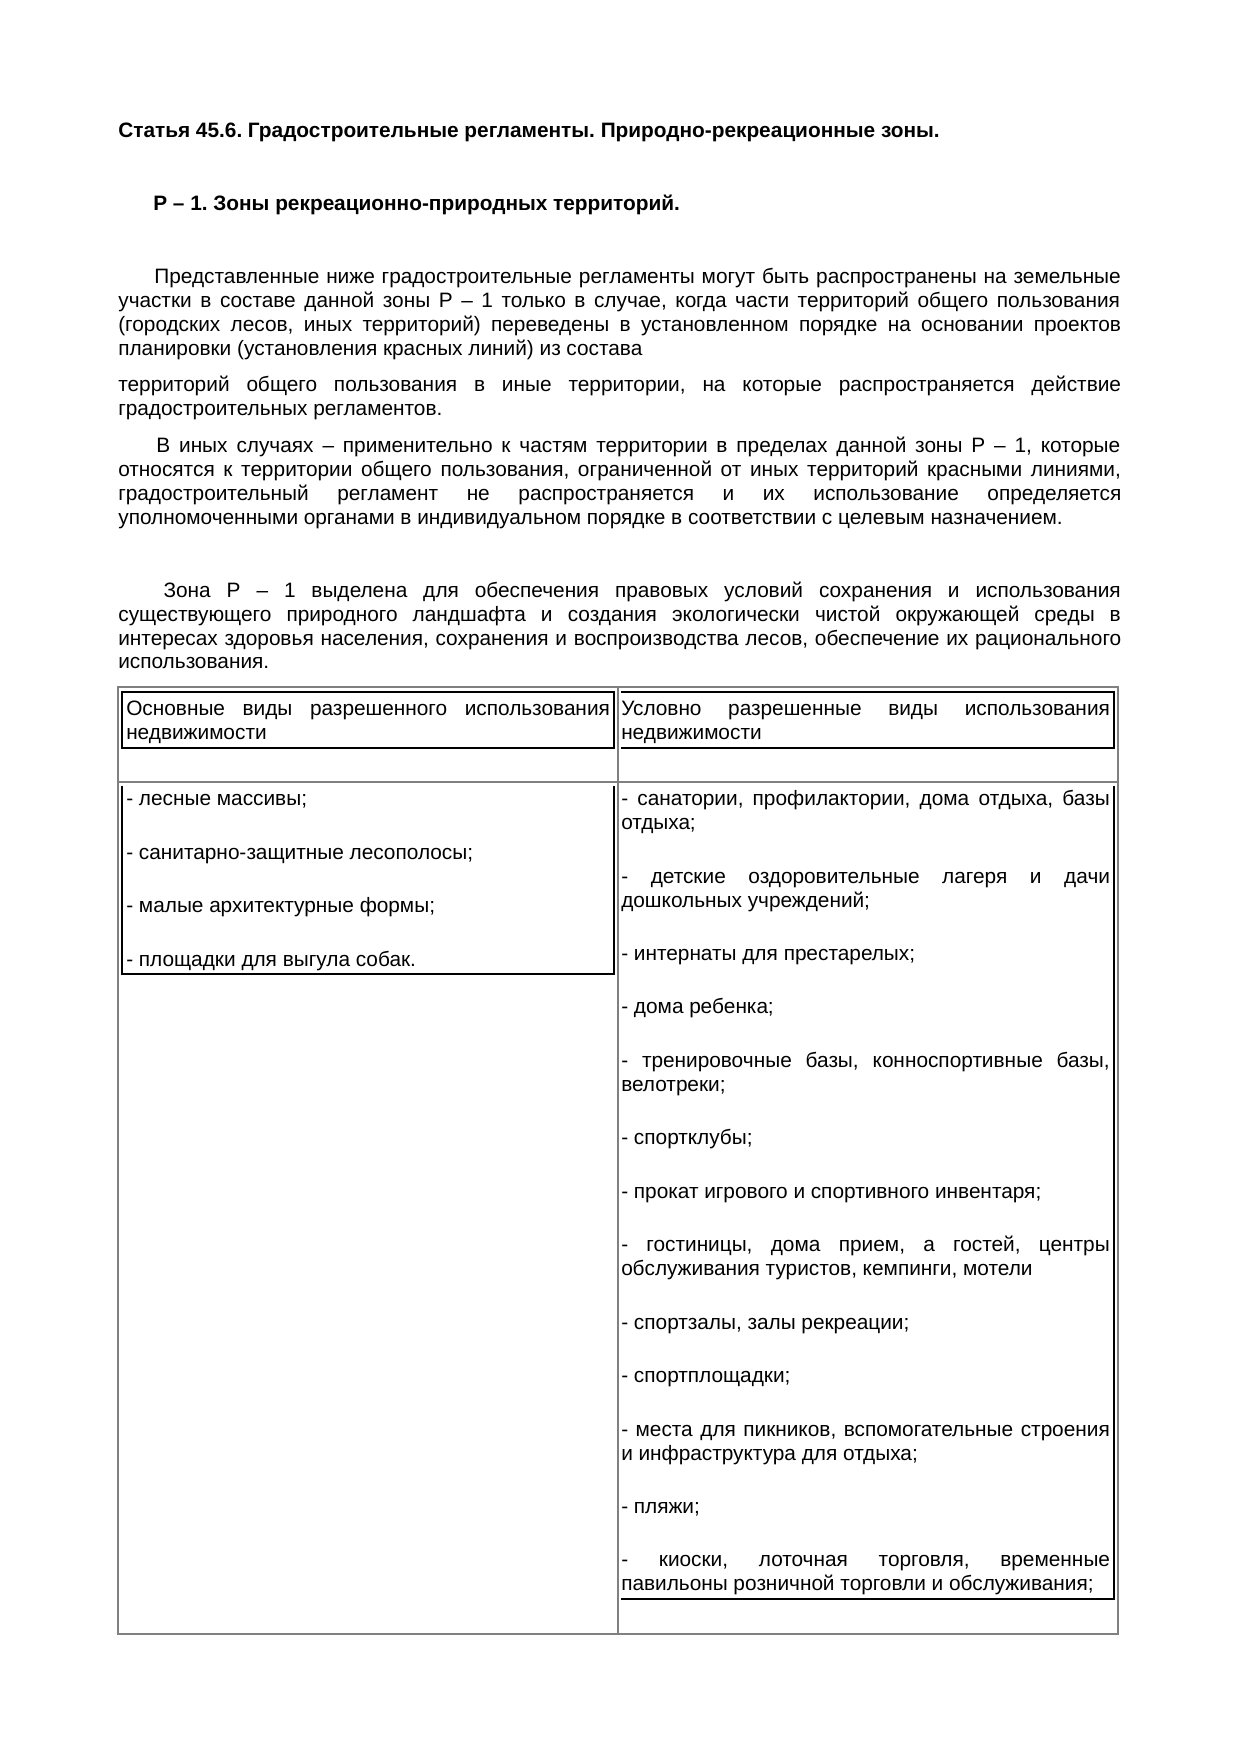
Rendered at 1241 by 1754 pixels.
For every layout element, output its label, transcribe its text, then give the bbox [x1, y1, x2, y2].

table_header Условно разрешенные виды использования недвижимости [619, 688, 1117, 781]
table_cell - лесные массивы; - санитарно-защитные лесополосы; - малые архитектурные формы; - площадки для выгула собак. [119, 783, 617, 1632]
text Зона Р – 1 выделена для обеспечения правовых условий сохранения и использования существующего природного ландшафта и создания экологически чистой окружающей среды в интересах здоровья населения, сохранения и воспроизводства лесов, обеспечение их рационального использования. [118, 577, 1122, 673]
table_header Основные виды разрешенного использования недвижимости [119, 688, 617, 781]
text В иных случаях – применительно к частям территории в пределах данной зоны Р – 1, которые относятся к территории общего пользования, ограниченной от иных территорий красными линиями, градостроительный регламент не распространяется и их использование определяется уполномоченными органами в индивидуальном порядке в соответствии с целевым назначением. [118, 433, 1122, 528]
text Представленные ниже градостроительные регламенты могут быть распространены на земельные участки в составе данной зоны Р – 1 только в случае, когда части территорий общего пользования (городских лесов, иных территорий) переведены в установленном порядке на основании проектов планировки (установления красных линий) из состава [118, 264, 1122, 360]
table_cell - санатории, профилактории, дома отдыха, базы отдыха; - детские оздоровительные лагеря и дачи дошкольных учреждений; - интернаты для престарелых; - дома ребенка; - тренировочные базы, конноспортивные базы, велотреки; - спортклубы; - прокат игрового и спортивного инвентаря; - гостиницы, дома прием, а гостей, центры обслуживания туристов, кемпинги, мотели - спортзалы, залы рекреации; - спортплощадки; - места для пикников, вспомогательные строения и инфраструктура для отдыха; - пляжи; - киоски, лоточная торговля, временные павильоны розничной торговли и обслуживания; [619, 783, 1117, 1632]
text территорий общего пользования в иные территории, на которые распространяется действие градостроительных регламентов. [118, 372, 1122, 420]
text Р – 1. Зоны рекреационно-природных территорий. [118, 191, 1122, 215]
text Статья 45.6. Градостроительные регламенты. Природно-рекреационные зоны. [118, 118, 1122, 142]
